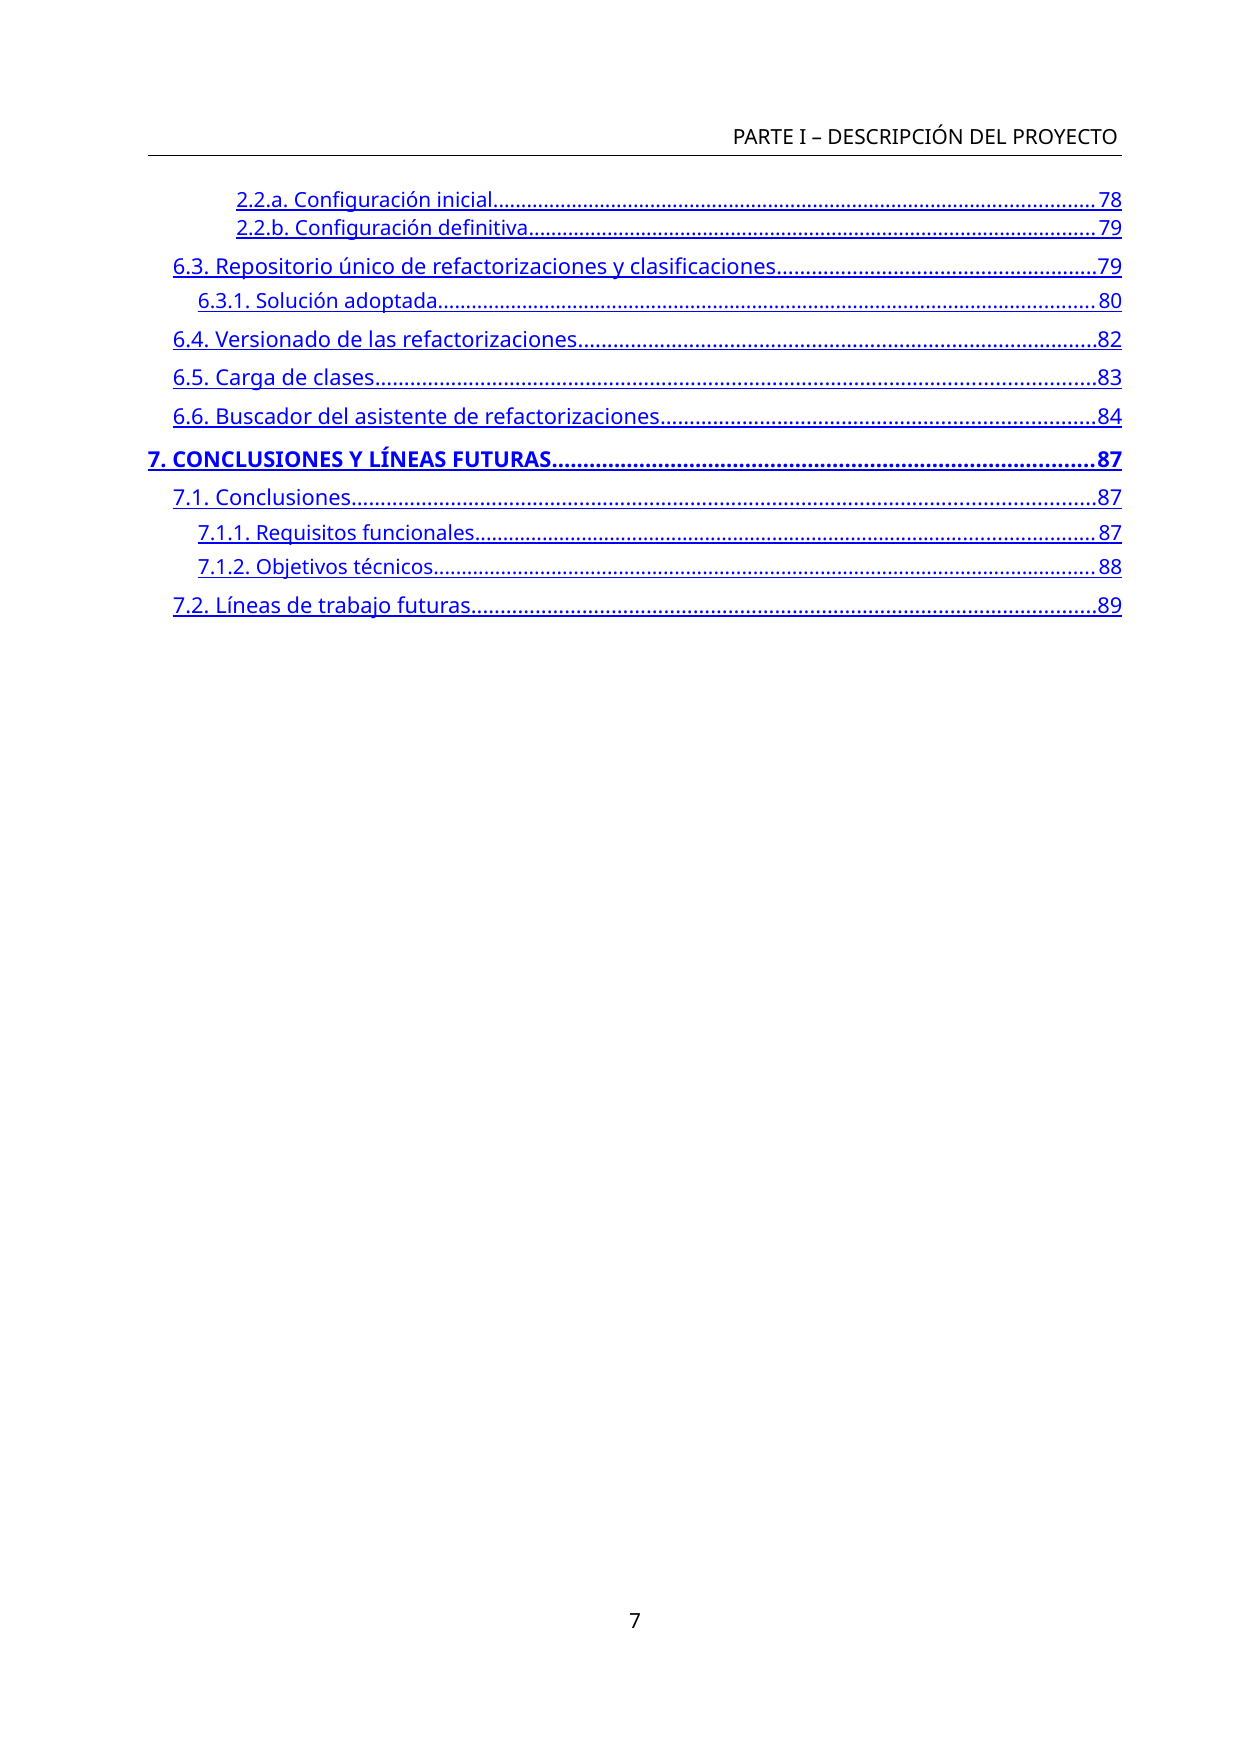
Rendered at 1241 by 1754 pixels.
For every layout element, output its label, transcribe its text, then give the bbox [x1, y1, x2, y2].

text 2.2.b. Configuración definitiva 79 [236, 213, 1122, 237]
text 2.2.a. Configuración inicial 78 [236, 185, 1122, 209]
text 7. CONCLUSIONES Y LÍNEAS FUTURAS 87 [148, 444, 1122, 469]
text 6.5. Carga de clases 83 [173, 362, 1122, 388]
text 6.4. Versionado de las refactorizaciones 82 [173, 324, 1122, 349]
text 7.1.2. Objetivos técnicos 88 [198, 552, 1122, 577]
text 6.6. Buscador del asistente de refactorizaciones 84 [173, 401, 1122, 426]
text 6.3. Repositorio único de refactorizaciones y clasificaciones 79 [173, 251, 1122, 276]
text 7.2. Líneas de trabajo futuras 89 [173, 590, 1122, 615]
text 7.1.1. Requisitos funcionales 87 [198, 518, 1122, 542]
text 7.1. Conclusiones 87 [173, 482, 1122, 508]
text 6.3.1. Solución adoptada 80 [198, 286, 1122, 311]
